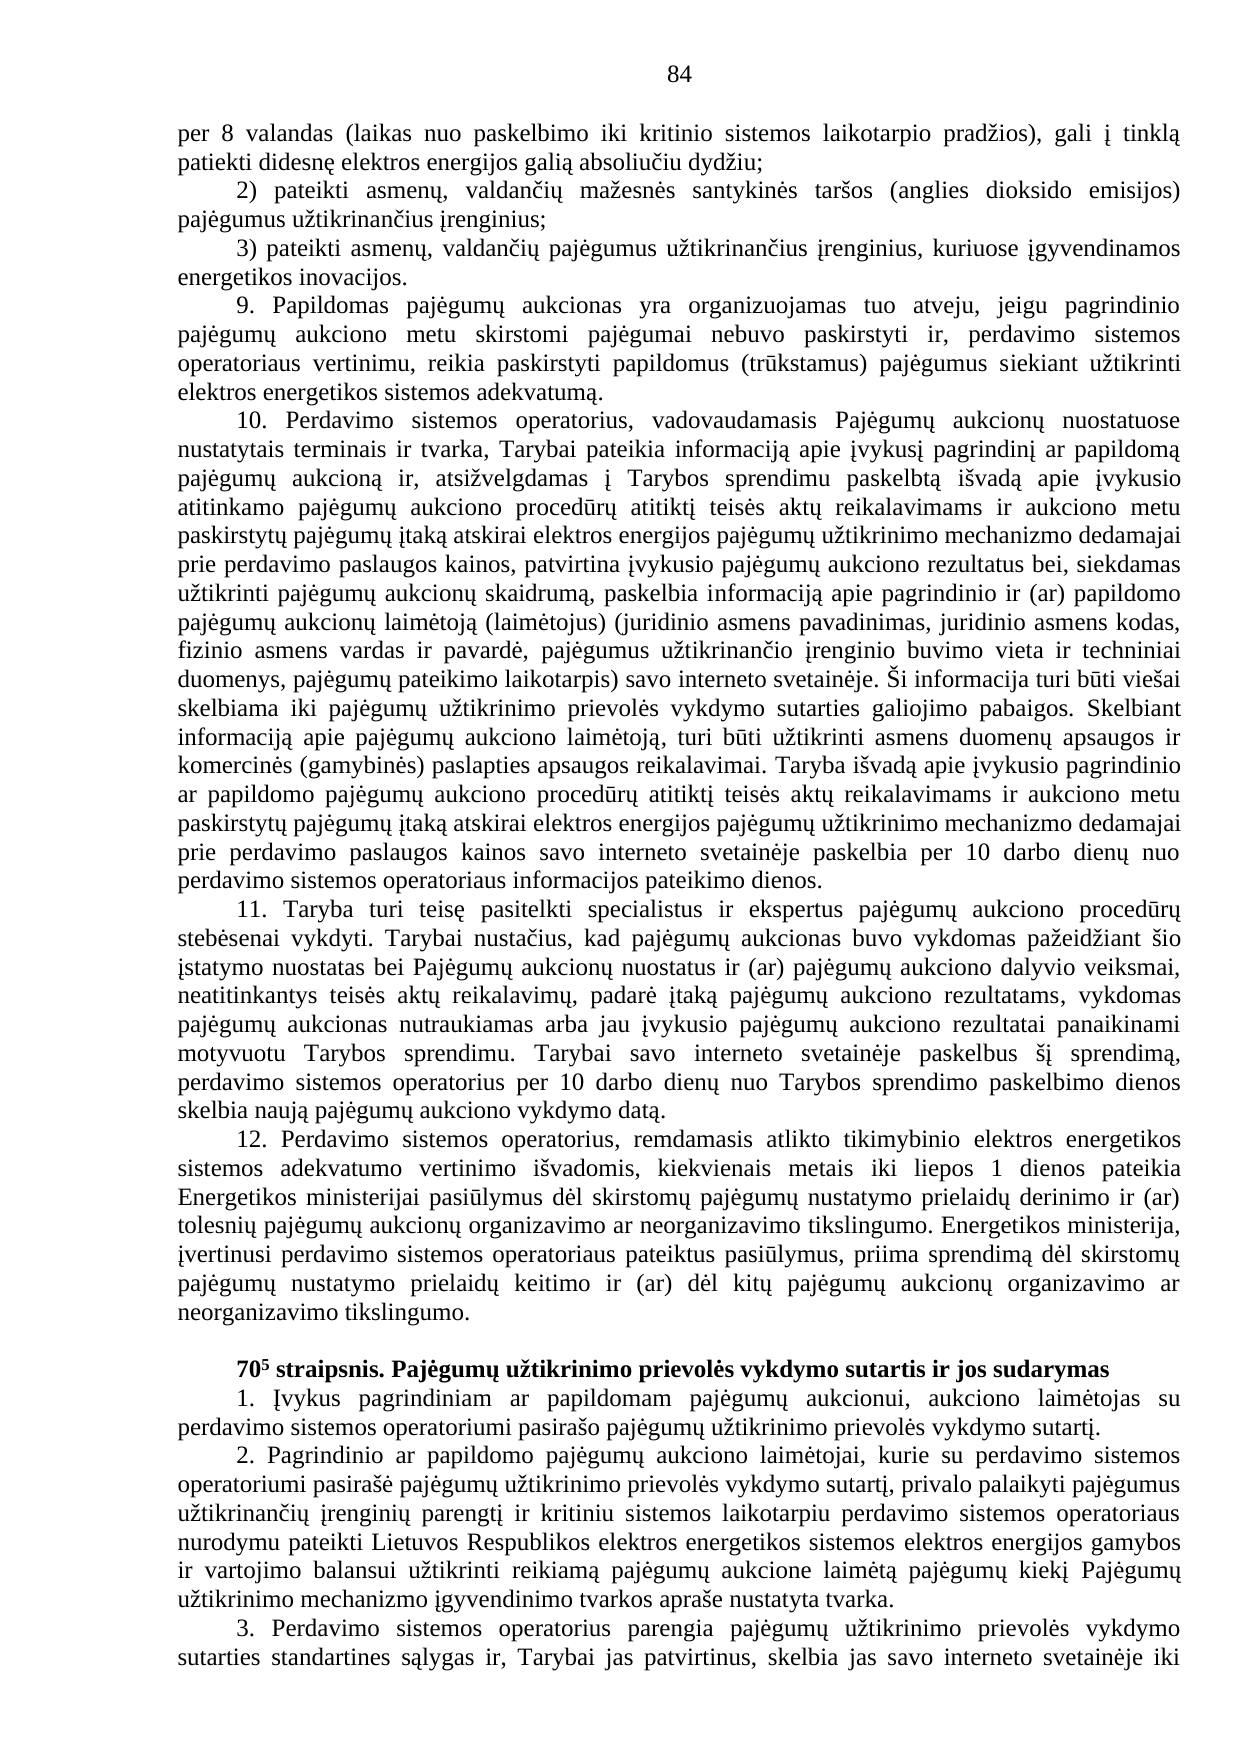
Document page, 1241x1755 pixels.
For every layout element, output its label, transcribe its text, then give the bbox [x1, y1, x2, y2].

text 3. Perdavimo sistemos operatorius parengia pajėgumų užtikrinimo prievolės vykdymo sutarties standartines sąlygas ir, Tarybai jas patvirtinus, skelbia jas savo interneto svetainėje iki [177, 1613, 1181, 1671]
text 1. Įvykus pagrindiniam ar papildomam pajėgumų aukcionui, aukciono laimėtojas su perdavimo sistemos operatoriumi pasirašo pajėgumų užtikrinimo prievolės vykdymo sutartį. [177, 1383, 1181, 1441]
text 705 straipsnis. Pajėgumų užtikrinimo prievolės vykdymo sutartis ir jos sudarymas [177, 1354, 1181, 1383]
text 11. Taryba turi teisę pasitelkti specialistus ir ekspertus pajėgumų aukciono procedūrų stebėsenai vykdyti. Tarybai nustačius, kad pajėgumų aukcionas buvo vykdomas pažeidžiant šio įstatymo nuostatas bei Pajėgumų aukcionų nuostatus ir (ar) pajėgumų aukciono dalyvio veiksmai, neatitinkantys teisės aktų reikalavimų, padarė įtaką pajėgumų aukciono rezultatams, vykdomas pajėgumų aukcionas nutraukiamas arba jau įvykusio pajėgumų aukciono rezultatai panaikinami motyvuotu Tarybos sprendimu. Tarybai savo interneto svetainėje paskelbus šį sprendimą, perdavimo sistemos operatorius per 10 darbo dienų nuo Tarybos sprendimo paskelbimo dienos skelbia naują pajėgumų aukciono vykdymo datą. [177, 894, 1181, 1124]
text per 8 valandas (laikas nuo paskelbimo iki kritinio sistemos laikotarpio pradžios), gali į tinklą patiekti didesnę elektros energijos galią absoliučiu dydžiu; [177, 118, 1181, 176]
text 3) pateikti asmenų, valdančių pajėgumus užtikrinančius įrenginius, kuriuose įgyvendinamos energetikos inovacijos. [177, 233, 1181, 291]
text 9. Papildomas pajėgumų aukcionas yra organizuojamas tuo atveju, jeigu pagrindinio pajėgumų aukciono metu skirstomi pajėgumai nebuvo paskirstyti ir, perdavimo sistemos operatoriaus vertinimu, reikia paskirstyti papildomus (trūkstamus) pajėgumus siekiant užtikrinti elektros energetikos sistemos adekvatumą. [177, 291, 1181, 406]
text 12. Perdavimo sistemos operatorius, remdamasis atlikto tikimybinio elektros energetikos sistemos adekvatumo vertinimo išvadomis, kiekvienais metais iki liepos 1 dienos pateikia Energetikos ministerijai pasiūlymus dėl skirstomų pajėgumų nustatymo prielaidų derinimo ir (ar) tolesnių pajėgumų aukcionų organizavimo ar neorganizavimo tikslingumo. Energetikos ministerija, įvertinusi perdavimo sistemos operatoriaus pateiktus pasiūlymus, priima sprendimą dėl skirstomų pajėgumų nustatymo prielaidų keitimo ir (ar) dėl kitų pajėgumų aukcionų organizavimo ar neorganizavimo tikslingumo. [177, 1124, 1181, 1326]
text 2) pateikti asmenų, valdančių mažesnės santykinės taršos (anglies dioksido emisijos) pajėgumus užtikrinančius įrenginius; [177, 176, 1181, 233]
text 2. Pagrindinio ar papildomo pajėgumų aukciono laimėtojai, kurie su perdavimo sistemos operatoriumi pasirašė pajėgumų užtikrinimo prievolės vykdymo sutartį, privalo palaikyti pajėgumus užtikrinančių įrenginių parengtį ir kritiniu sistemos laikotarpiu perdavimo sistemos operatoriaus nurodymu pateikti Lietuvos Respublikos elektros energetikos sistemos elektros energijos gamybos ir vartojimo balansui užtikrinti reikiamą pajėgumų aukcione laimėtą pajėgumų kiekį Pajėgumų užtikrinimo mechanizmo įgyvendinimo tvarkos apraše nustatyta tvarka. [177, 1441, 1181, 1613]
text 10. Perdavimo sistemos operatorius, vadovaudamasis Pajėgumų aukcionų nuostatuose nustatytais terminais ir tvarka, Tarybai pateikia informaciją apie įvykusį pagrindinį ar papildomą pajėgumų aukcioną ir, atsižvelgdamas į Tarybos sprendimu paskelbtą išvadą apie įvykusio atitinkamo pajėgumų aukciono procedūrų atitiktį teisės aktų reikalavimams ir aukciono metu paskirstytų pajėgumų įtaką atskirai elektros energijos pajėgumų užtikrinimo mechanizmo dedamajai prie perdavimo paslaugos kainos, patvirtina įvykusio pajėgumų aukciono rezultatus bei, siekdamas užtikrinti pajėgumų aukcionų skaidrumą, paskelbia informaciją apie pagrindinio ir (ar) papildomo pajėgumų aukcionų laimėtoją (laimėtojus) (juridinio asmens pavadinimas, juridinio asmens kodas, fizinio asmens vardas ir pavardė, pajėgumus užtikrinančio įrenginio buvimo vieta ir techniniai duomenys, pajėgumų pateikimo laikotarpis) savo interneto svetainėje. Ši informacija turi būti viešai skelbiama iki pajėgumų užtikrinimo prievolės vykdymo sutarties galiojimo pabaigos. Skelbiant informaciją apie pajėgumų aukciono laimėtoją, turi būti užtikrinti asmens duomenų apsaugos ir komercinės (gamybinės) paslapties apsaugos reikalavimai. Taryba išvadą apie įvykusio pagrindinio ar papildomo pajėgumų aukciono procedūrų atitiktį teisės aktų reikalavimams ir aukciono metu paskirstytų pajėgumų įtaką atskirai elektros energijos pajėgumų užtikrinimo mechanizmo dedamajai prie perdavimo paslaugos kainos savo interneto svetainėje paskelbia per 10 darbo dienų nuo perdavimo sistemos operatoriaus informacijos pateikimo dienos. [177, 406, 1181, 894]
